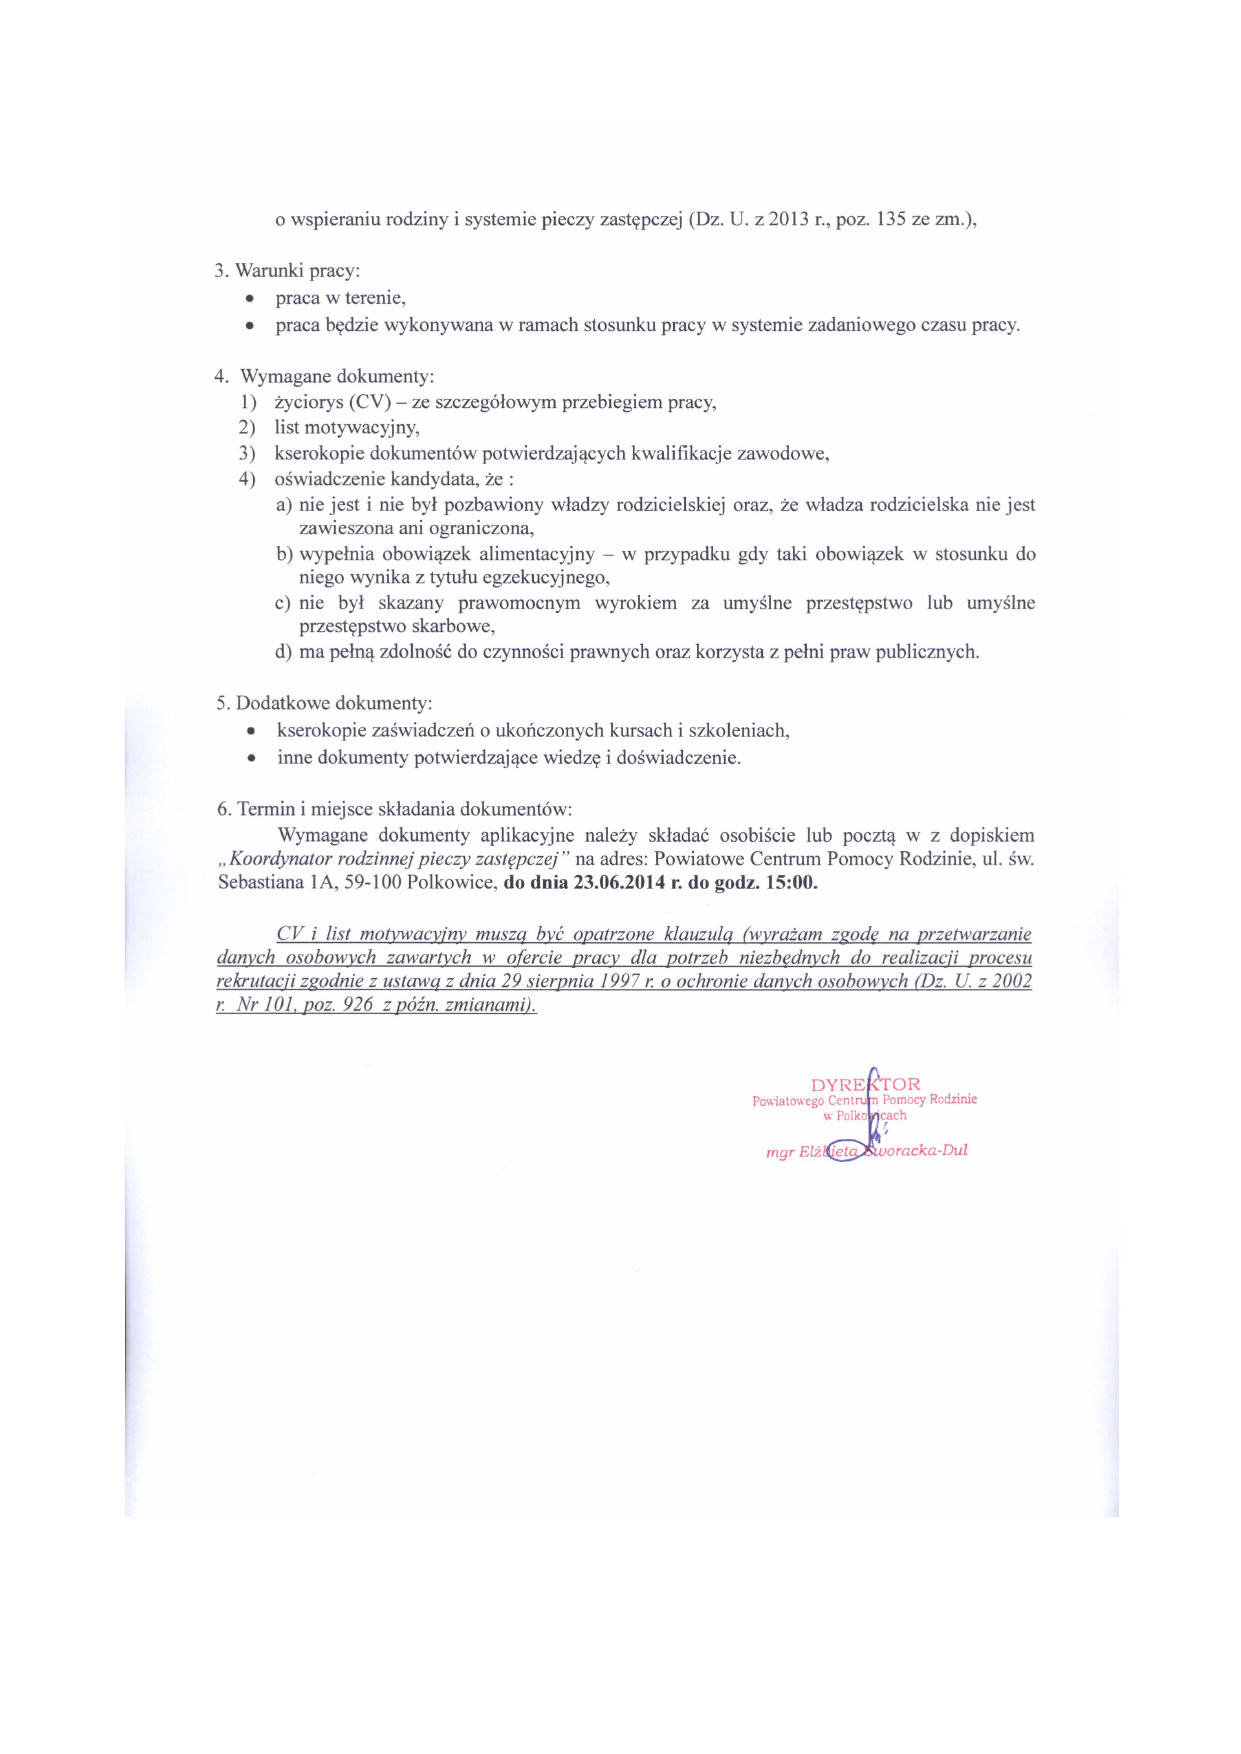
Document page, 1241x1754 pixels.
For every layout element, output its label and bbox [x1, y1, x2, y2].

picture [118, 118, 1122, 1522]
